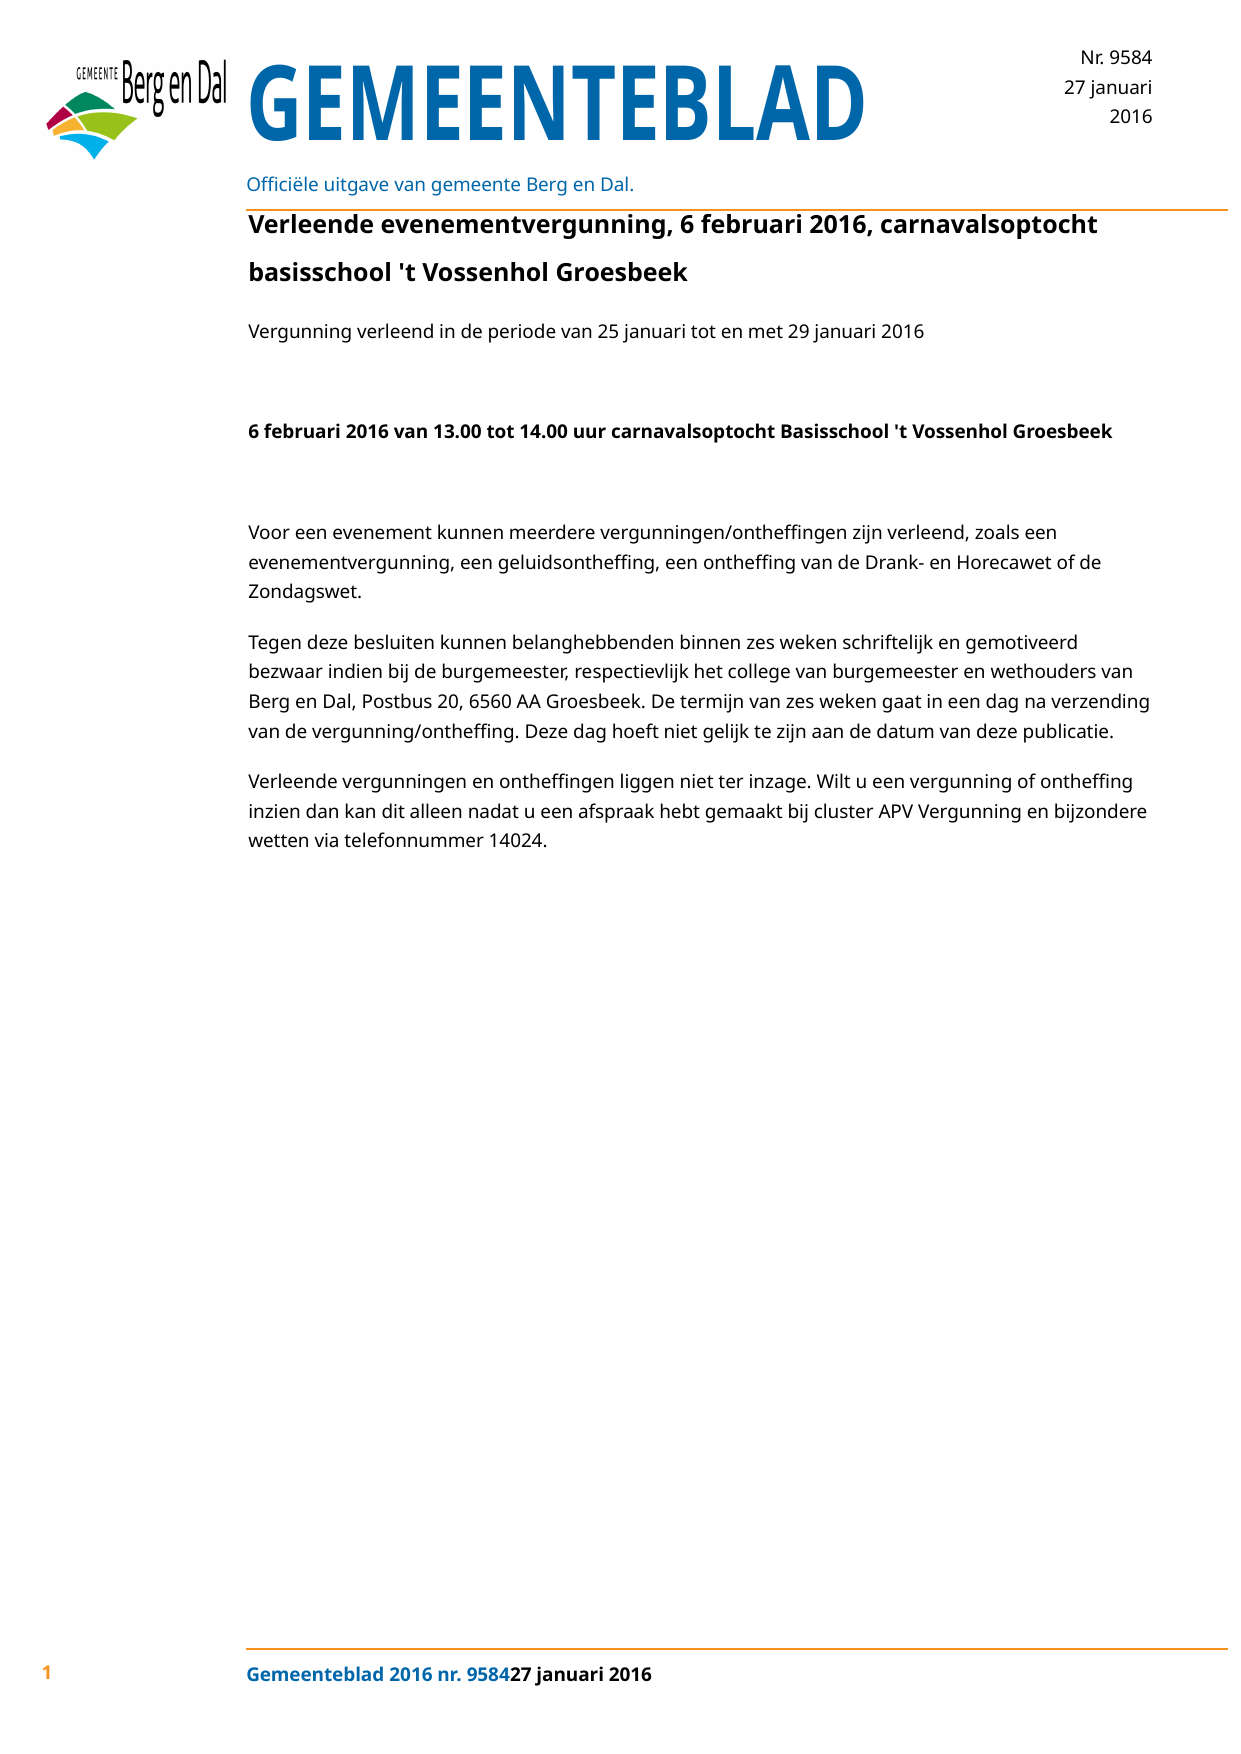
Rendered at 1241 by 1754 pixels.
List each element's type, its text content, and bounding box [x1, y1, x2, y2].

text Verleende vergunningen en ontheffingen liggen niet ter inzage. Wilt u een vergunning of ontheffing inzien dan kan dit alleen nadat u een afspraak hebt gemaakt bij cluster APV Vergunning en bijzondere wetten via telefonnummer 14024. [248, 768, 1152, 853]
text Voor een evenement kunnen meerdere vergunningen/ontheffingen zijn verleend, zoals een evenementvergunning, een geluidsontheffing, een ontheffing van de Drank- en Horecawet of de Zondagswet. [248, 519, 1152, 604]
text Vergunning verleend in de periode van 25 januari tot en met 29 januari 2016 [248, 318, 1152, 344]
picture [41, 47, 231, 172]
text 6 februari 2016 van 13.00 tot 14.00 uur carnavalsoptocht Basisschool 't Vossenhol Groesbeek [248, 419, 1152, 444]
text Verleende evenementvergunning, 6 februari 2016, carnavalsoptocht basisschool 't Vossenhol Groesbeek [248, 211, 1152, 288]
text Tegen deze besluiten kunnen belanghebbenden binnen zes weken schriftelijk en gemotiveerd bezwaar indien bij de burgemeester, respectievlijk het college van burgemeester en wethouders van Berg en Dal, Postbus 20, 6560 AA Groesbeek. De termijn van zes weken gaat in een dag na verzending van de vergunning/ontheffing. Deze dag hoeft niet gelijk te zijn aan de datum van deze publicatie. [248, 629, 1152, 744]
